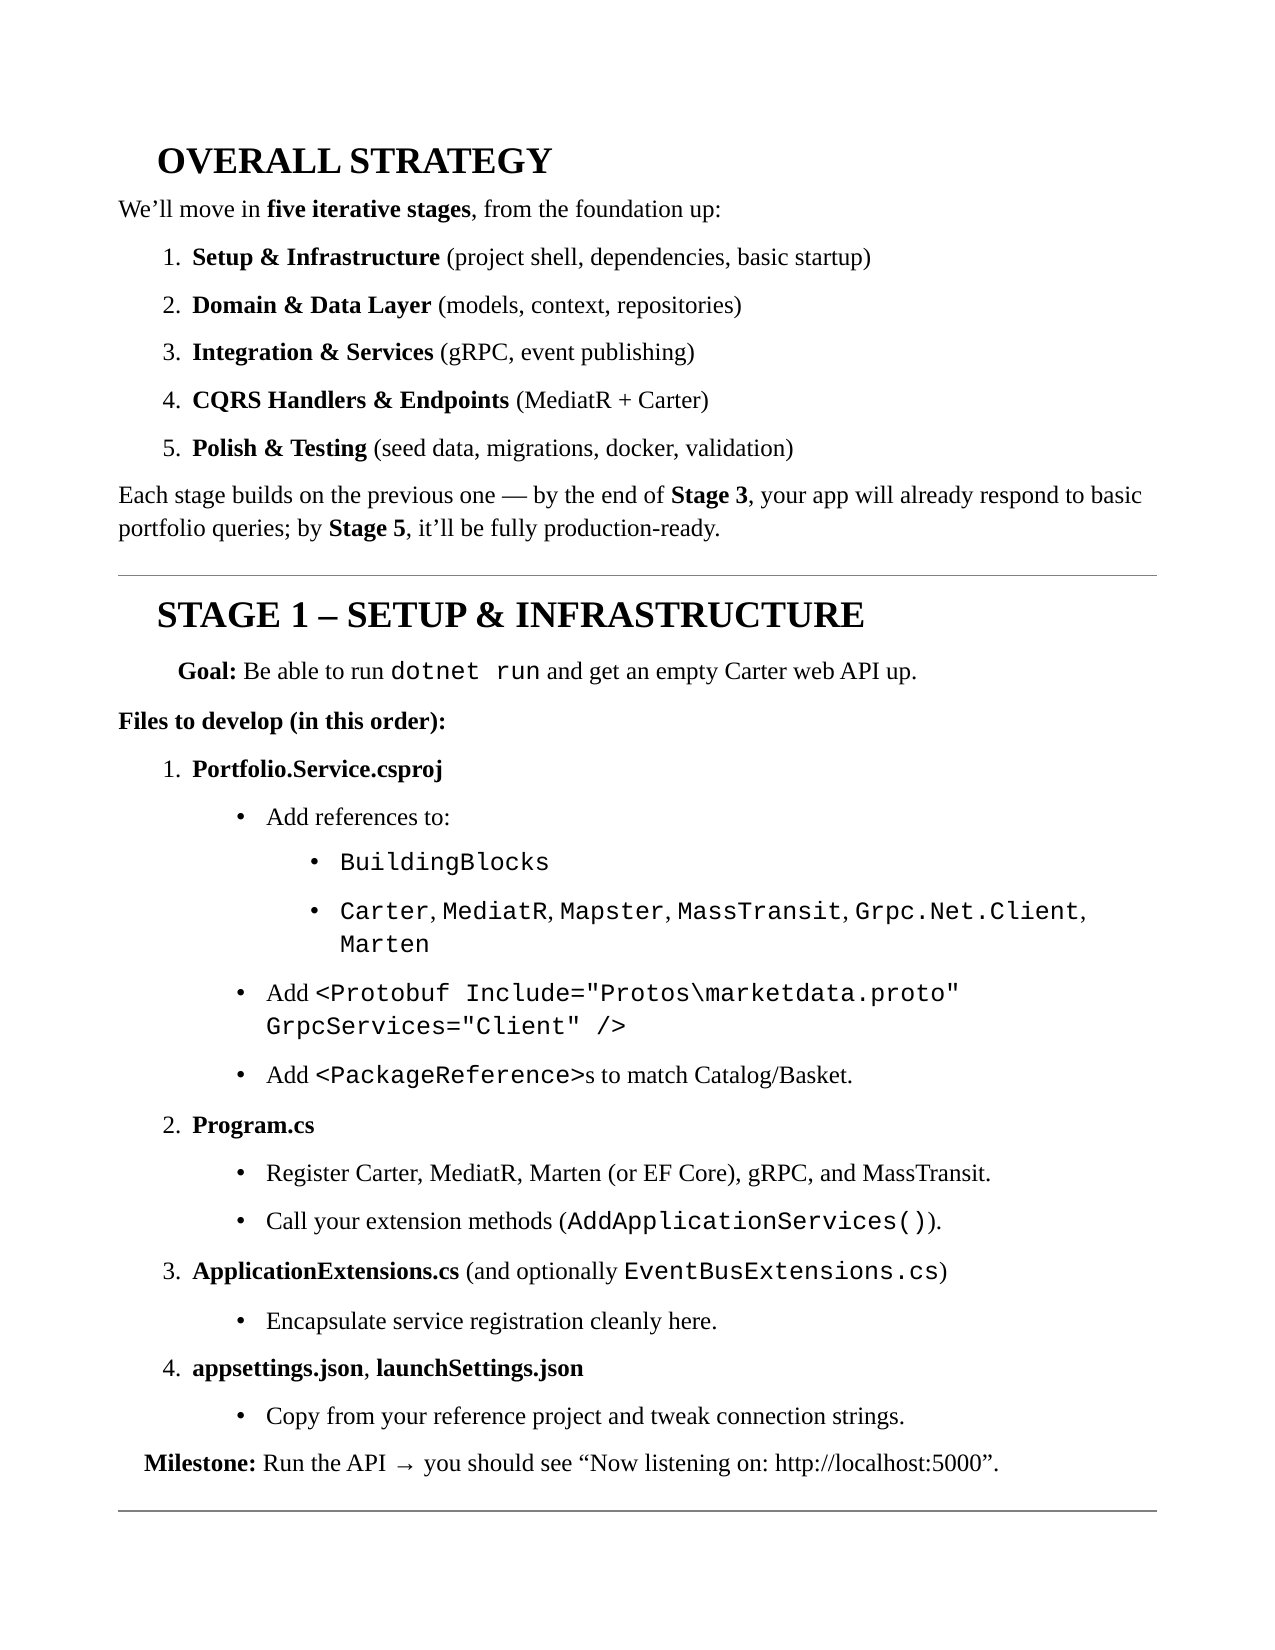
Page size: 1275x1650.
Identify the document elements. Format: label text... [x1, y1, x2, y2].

text ✅ Milestone: Run the API → you should see “Now listening on: http://localhost:5000”. [118, 1448, 1157, 1477]
list Domain & Data Layer (models, context, repositories) [162, 290, 1157, 318]
list Call your extension methods (AddApplicationServices()). [236, 1206, 1157, 1237]
list Encapsulate service registration cleanly here. [236, 1306, 1157, 1334]
text We’ll move in five iterative stages, from the foundation up: [118, 194, 1157, 223]
list Register Carter, MediatR, Marten (or EF Core), gRPC, and MassTransit. [236, 1158, 1157, 1187]
list Integration & Services (gRPC, event publishing) [162, 337, 1157, 366]
text Files to develop (in this order): [118, 706, 1157, 735]
subtitle 🧱 STAGE 1 – SETUP & INFRASTRUCTURE [118, 592, 1157, 635]
list Polish & Testing (seed data, migrations, docker, validation) [162, 433, 1157, 461]
list Copy from your reference project and tweak connection strings. [236, 1401, 1157, 1430]
text Goal: Be able to run dotnet run and get an empty Carter web API up. [177, 656, 1098, 687]
text Each stage builds on the previous one — by the end of Stage 3, your app will already respond to basic portfolio queries; by Stage 5, it’ll be fully production-ready. [118, 480, 1157, 542]
list Add <Protobuf Include="Protos\marketdata.proto" GrpcServices="Client" /> [236, 978, 1157, 1042]
list ApplicationExtensions.cs (and optionally EventBusExtensions.cs) [162, 1256, 1157, 1287]
list Setup & Infrastructure (project shell, dependencies, basic startup) [162, 242, 1157, 271]
list appsettings.json, launchSettings.json [162, 1353, 1157, 1382]
list Carter, MediatR, Mapster, MassTransit, Grpc.Net.Client, Marten [310, 896, 1157, 960]
list Portfolio.Service.csproj [162, 754, 1157, 783]
list BuildingBlocks [310, 849, 1157, 878]
list Add references to: [236, 802, 1157, 830]
list Add <PackageReference>s to match Catalog/Basket. [236, 1061, 1157, 1091]
subtitle 🧭 OVERALL STRATEGY [118, 139, 1157, 182]
list Program.cs [162, 1111, 1157, 1139]
list CQRS Handlers & Endpoints (MediatR + Carter) [162, 385, 1157, 414]
